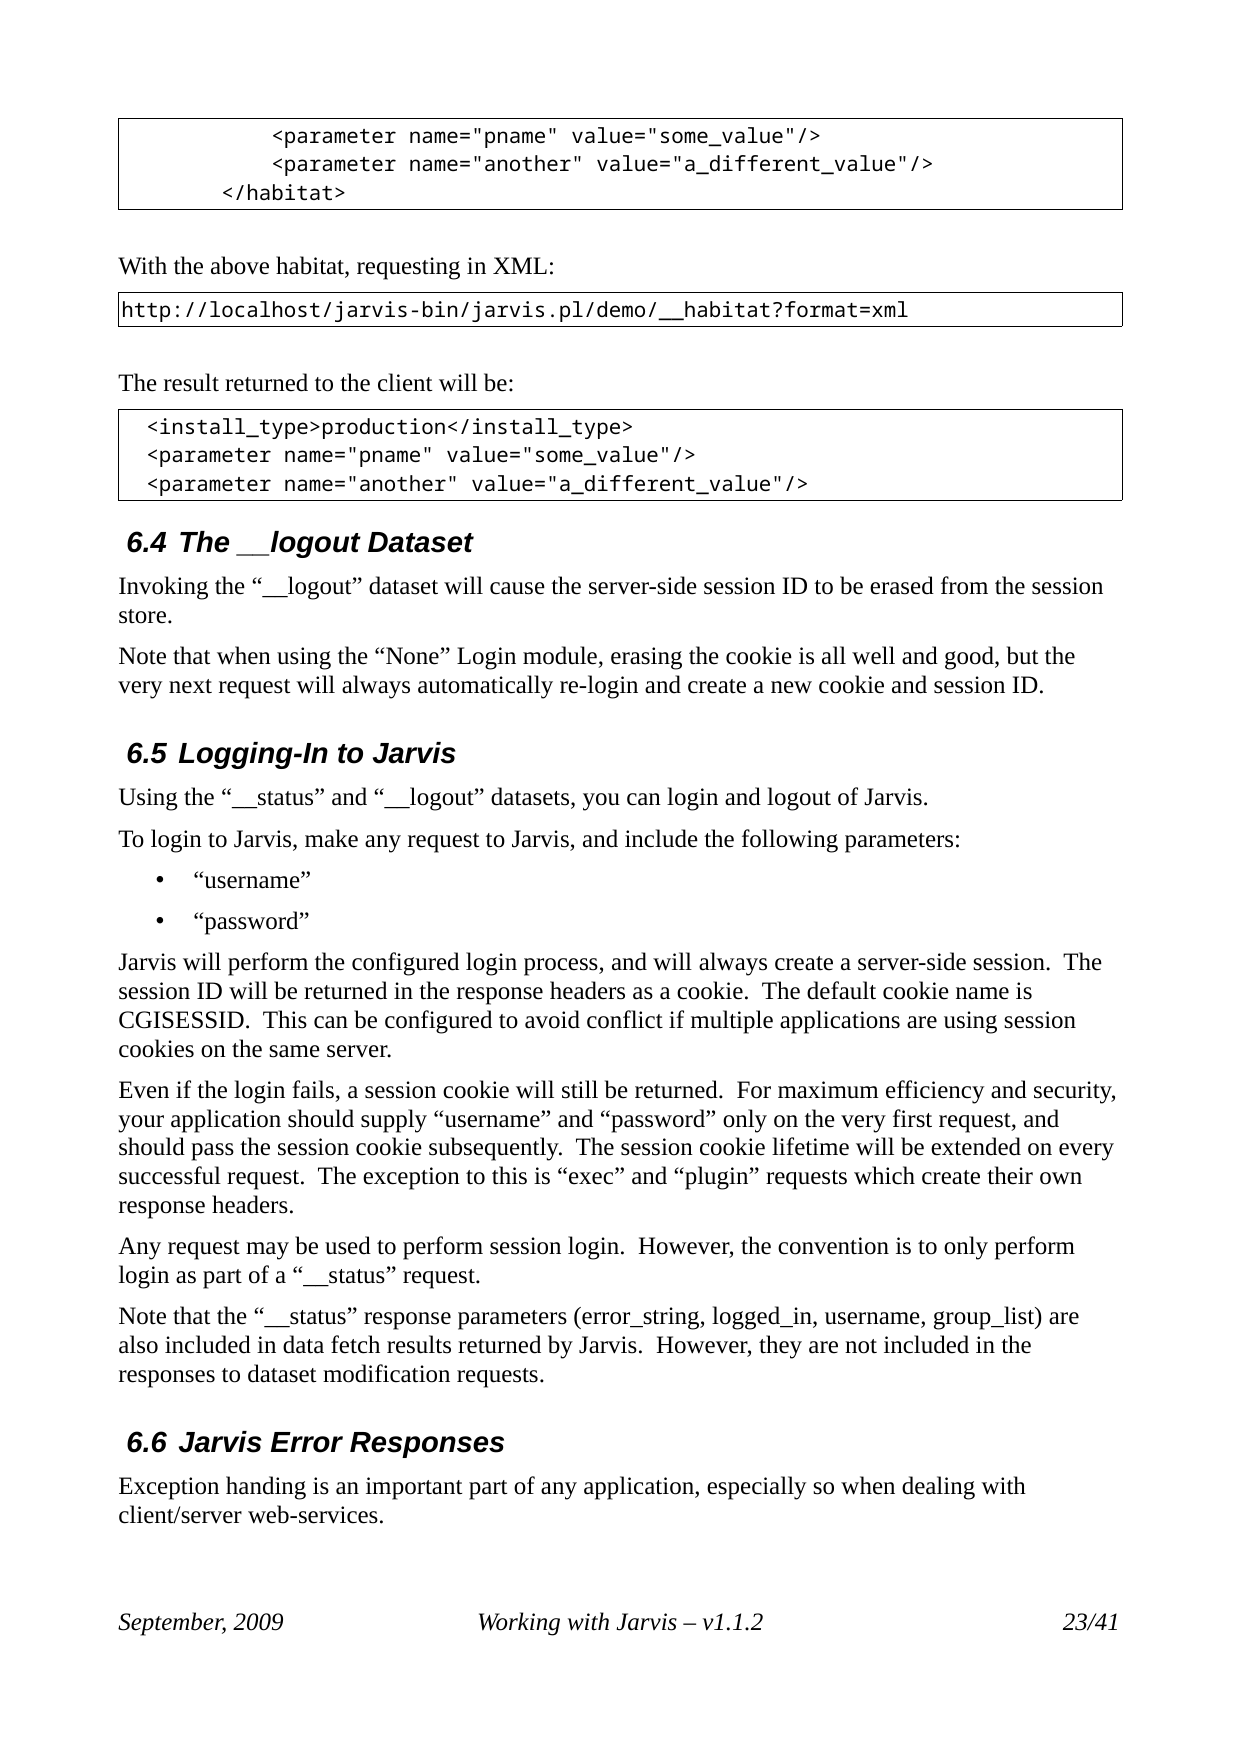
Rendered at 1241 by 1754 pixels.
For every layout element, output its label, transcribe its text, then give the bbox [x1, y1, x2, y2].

subtitle Logging-In to Jarvis [118, 736, 1122, 770]
text Exception handing is an important part of any application, especially so when dealing with client/server web-services. [118, 1471, 1122, 1528]
text <parameter name="pname" value="some_value"/> [119, 119, 1122, 147]
text Note that when using the “None” Login module, erasing the cookie is all well and good, but the very next request will always automatically re-login and create a new cookie and session ID. [118, 641, 1122, 699]
subtitle The __logout Dataset [118, 525, 1122, 559]
text <parameter name="another" value="a_different_value"/> [119, 147, 1122, 175]
text Note that the “__status” response parameters (error_string, logged_in, username, group_list) are also included in data fetch results returned by Jarvis. However, they are not included in the responses to dataset modification requests. [118, 1301, 1122, 1387]
text Even if the login fails, a session cookie will still be returned. For maximum efficiency and security, your application should supply “username” and “password” only on the very first request, and should pass the session cookie subsequently. The session cookie lifetime will be extended on every successful request. The exception to this is “exec” and “plugin” requests which create their own response headers. [118, 1075, 1122, 1219]
subtitle Jarvis Error Responses [118, 1425, 1122, 1458]
text Using the “__status” and “__logout” datasets, you can login and logout of Jarvis. [118, 782, 1122, 811]
text With the above habitat, requesting in XML: [118, 251, 1122, 279]
text http://localhost/jarvis-bin/jarvis.pl/demo/__habitat?format=xml [119, 293, 1122, 326]
text To login to Jarvis, make any request to Jarvis, and include the following parameters: [118, 824, 1122, 852]
list “username” [156, 865, 1122, 894]
text <install_type>production</install_type> [119, 410, 1122, 437]
list “password” [156, 906, 1122, 935]
text Jarvis will perform the configured login process, and will always create a server-side session. The session ID will be returned in the response headers as a cookie. The default cookie name is CGISESSID. This can be configured to avoid conflict if multiple applications are using session cookies on the same server. [118, 947, 1122, 1062]
text <parameter name="another" value="a_different_value"/> [119, 466, 1122, 500]
text </habitat> [119, 175, 1122, 209]
text <parameter name="pname" value="some_value"/> [119, 437, 1122, 466]
text The result returned to the client will be: [118, 368, 1122, 396]
text Invoking the “__logout” dataset will cause the server-side session ID to be erased from the session store. [118, 571, 1122, 629]
text Any request may be used to perform session login. However, the convention is to only perform login as part of a “__status” request. [118, 1231, 1122, 1289]
